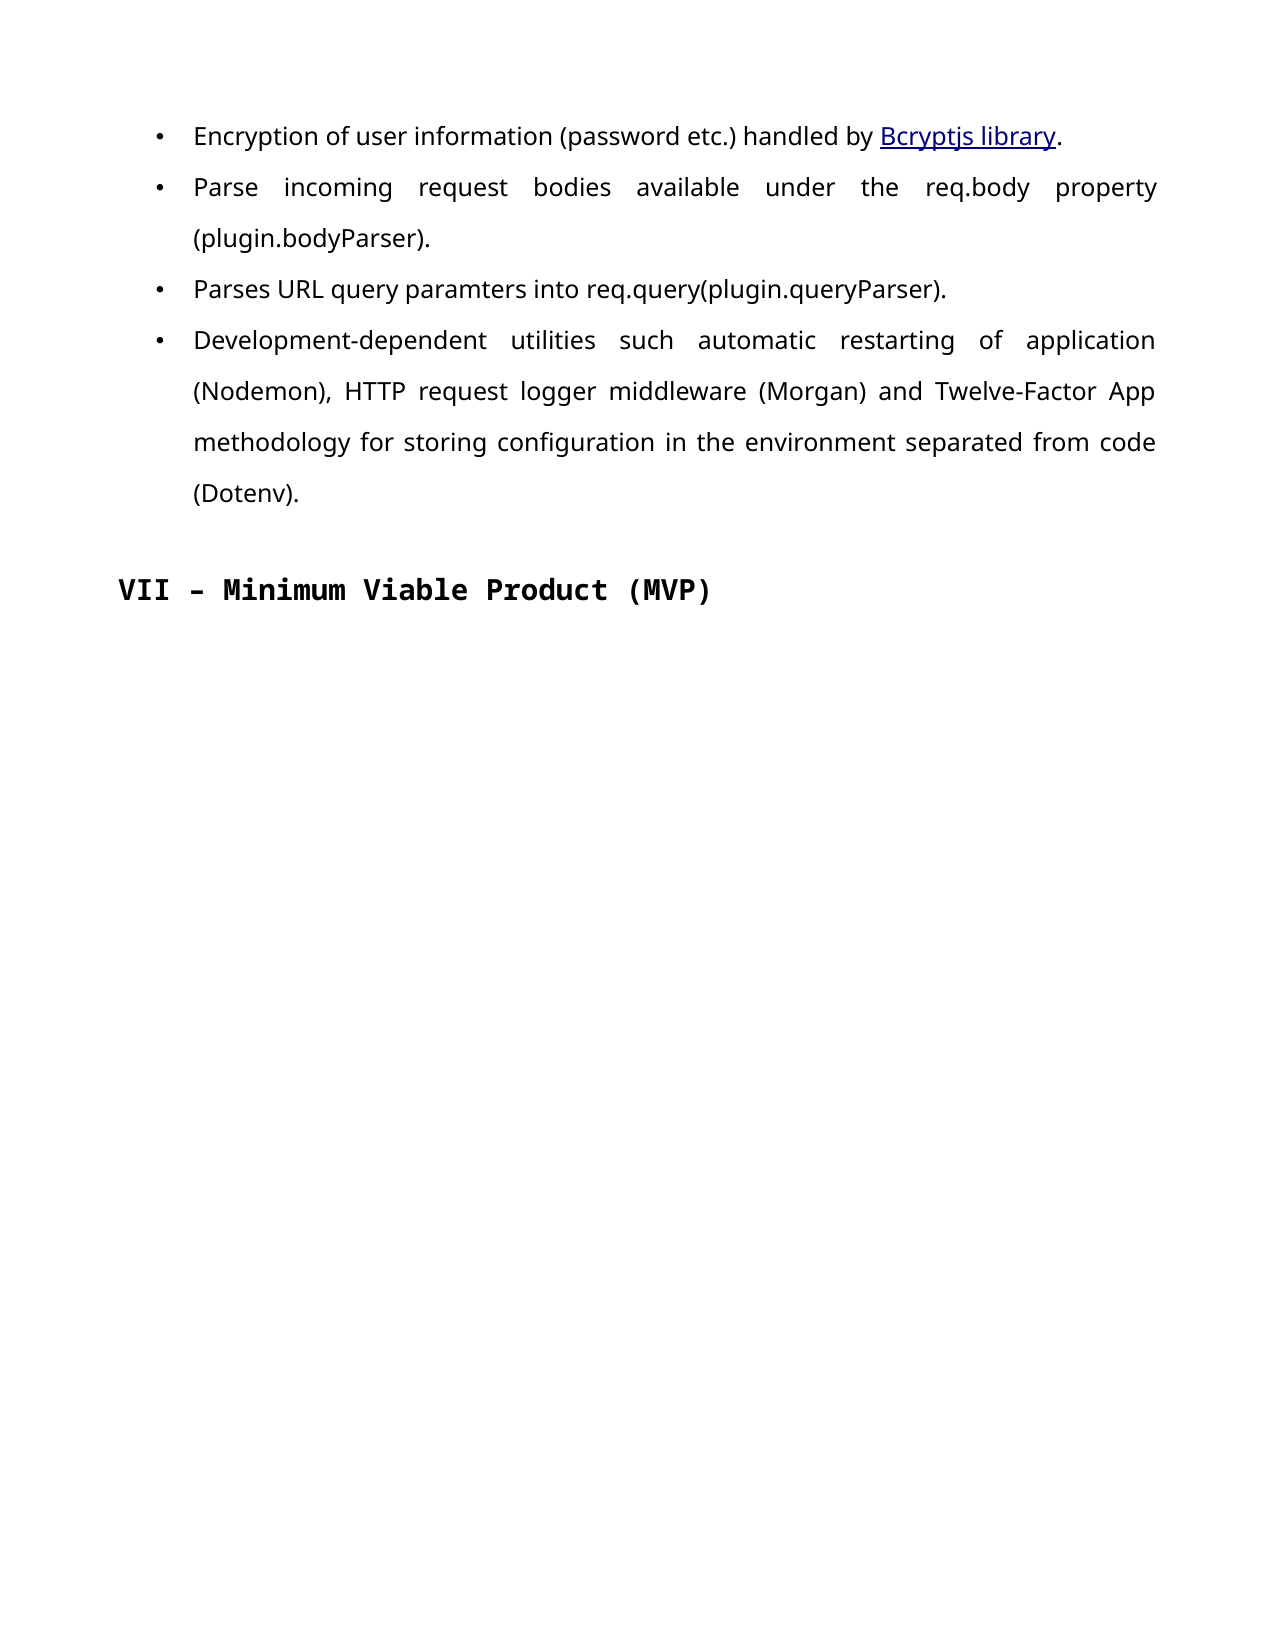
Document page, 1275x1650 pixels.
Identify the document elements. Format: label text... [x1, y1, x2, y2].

list Parse incoming request bodies available under the req.body property (plugin.bodyParser). [156, 169, 1157, 254]
list Development-dependent utilities such automatic restarting of application (Nodemon), HTTP request logger middleware (Morgan) and Twelve-Factor App methodology for storing configuration in the environment separated from code (Dotenv). [156, 322, 1157, 509]
list Encryption of user information (password etc.) handled by Bcryptjs library. [156, 118, 1157, 152]
list Parses URL query paramters into req.query(plugin.queryParser). [156, 271, 1157, 305]
text VII – Minimum Viable Product (MVP) [118, 569, 1157, 609]
